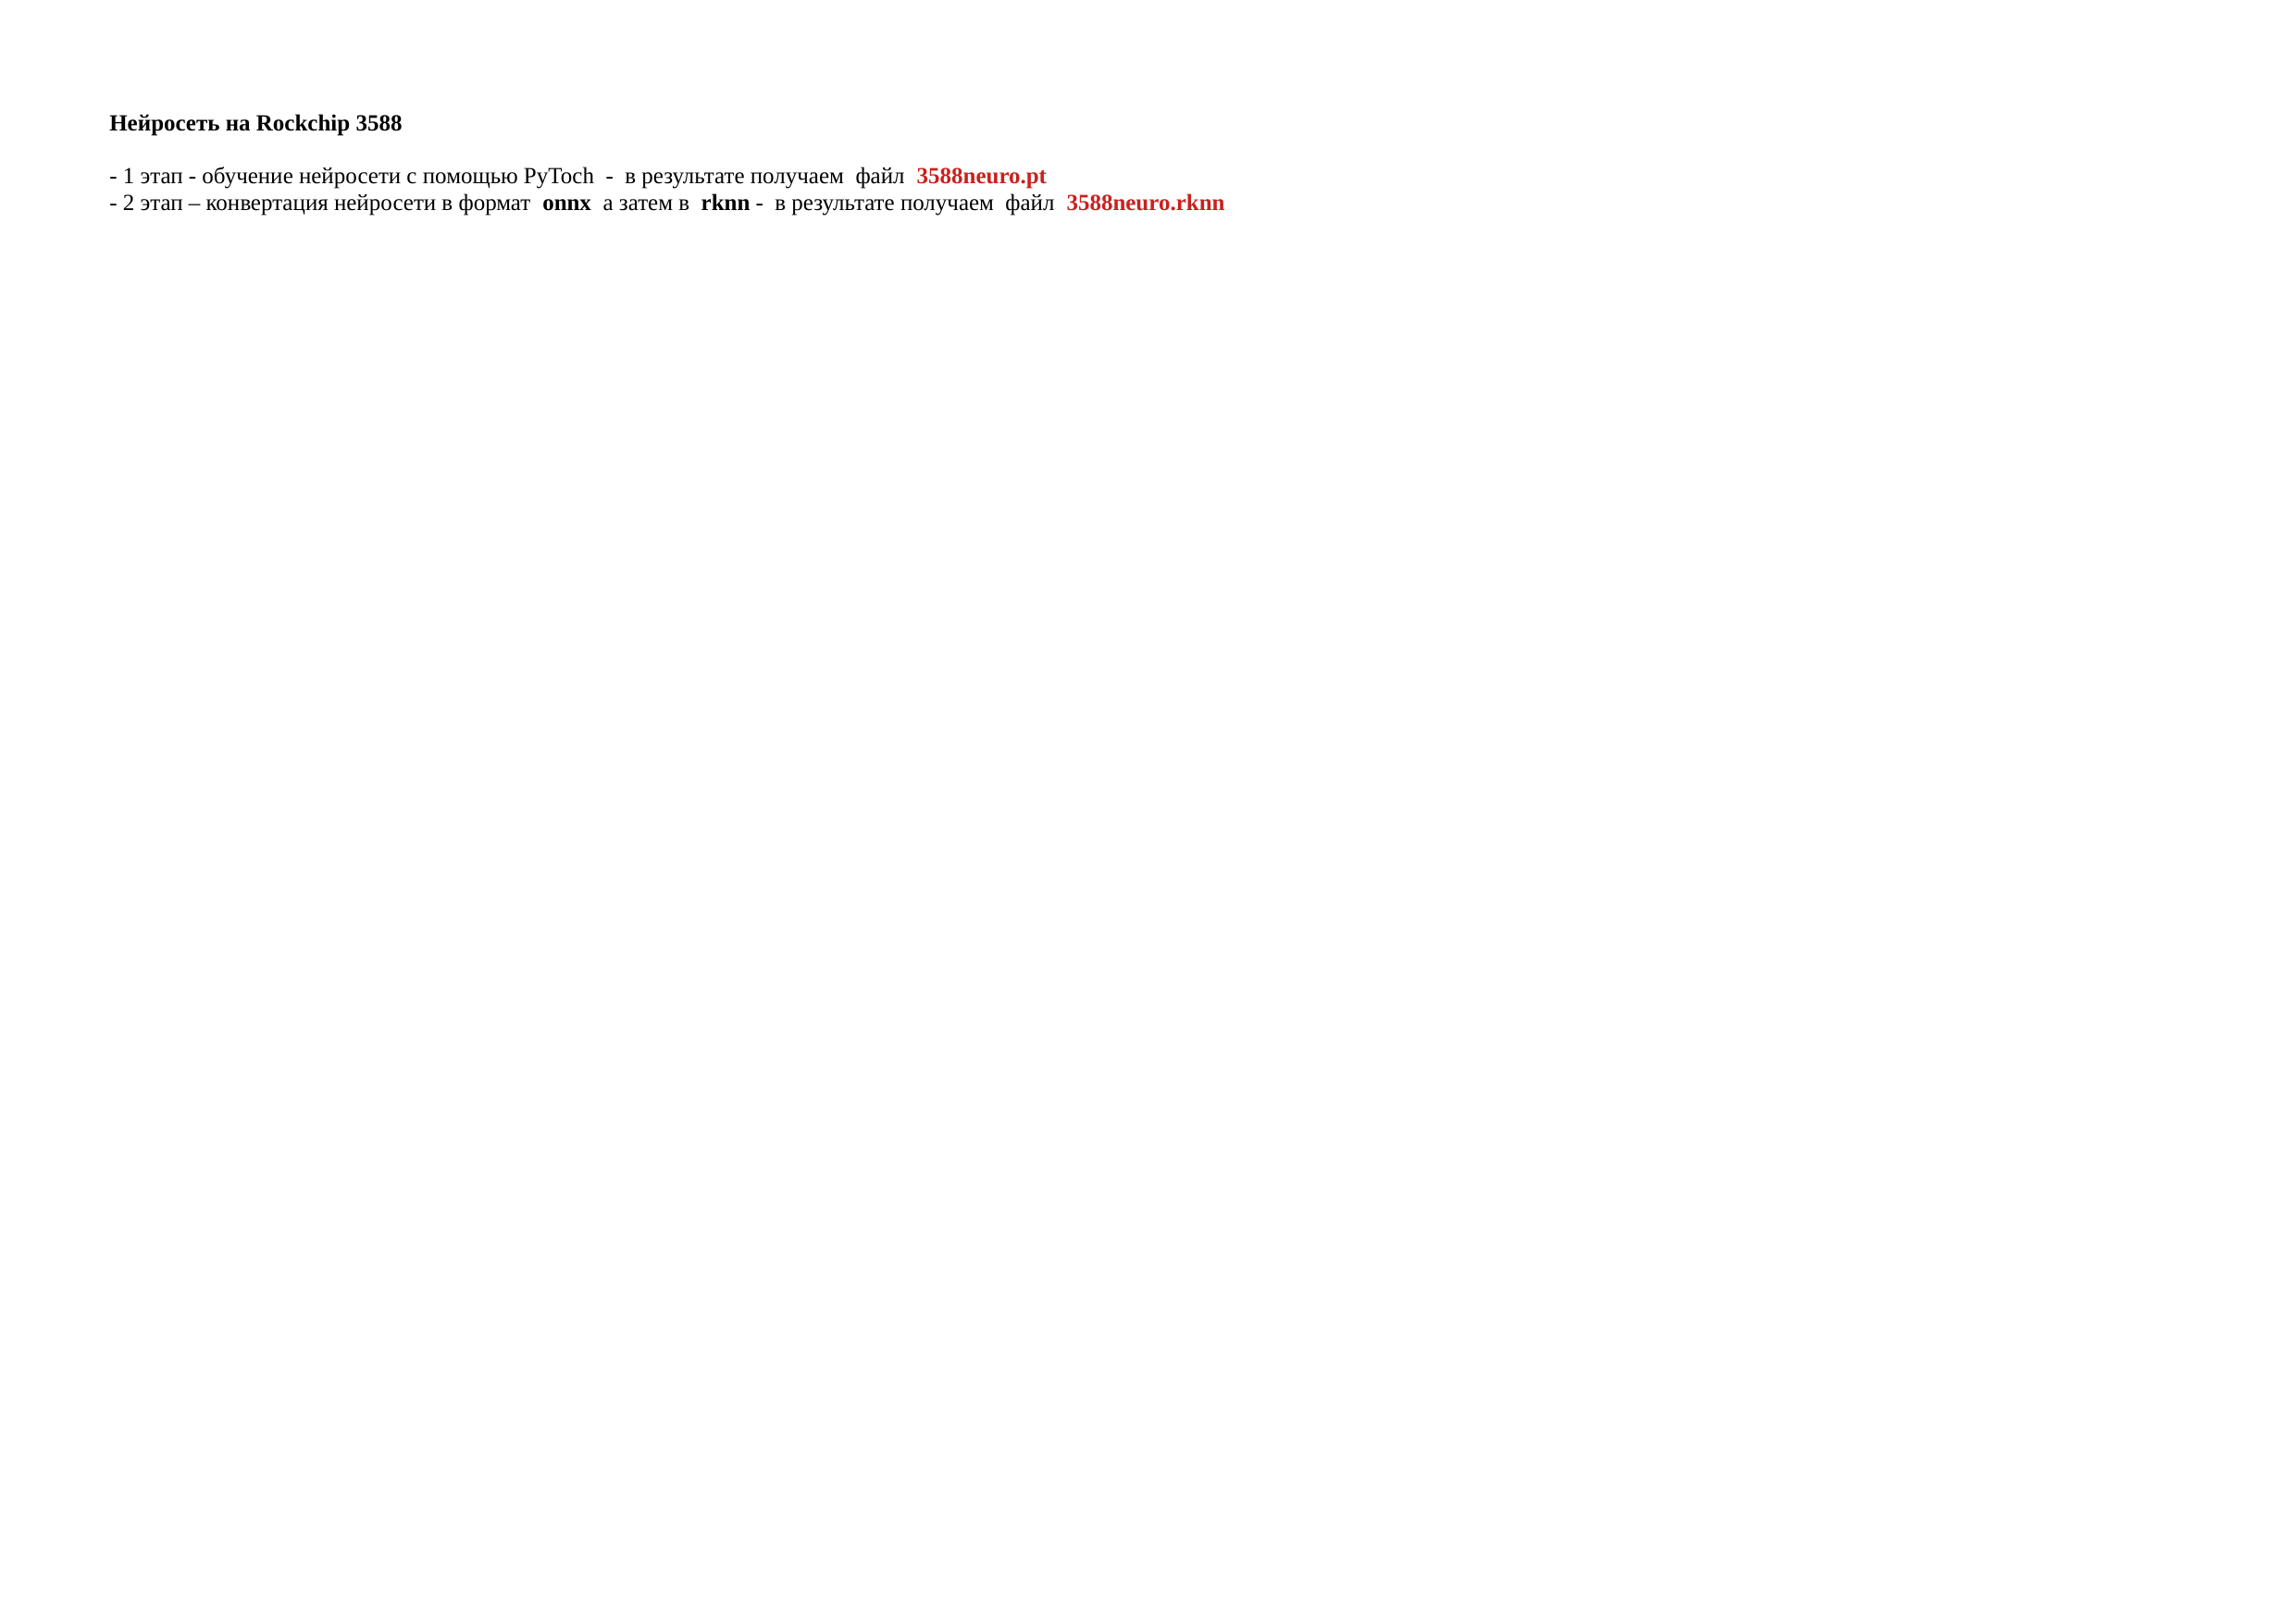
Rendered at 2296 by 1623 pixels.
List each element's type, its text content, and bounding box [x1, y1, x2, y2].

text - 1 этап - обучение нейросети с помощью PyToch - в результате получаем файл 3588neuro.pt [109, 163, 2186, 189]
text - 2 этап – конвертация нейросети в формат onnx а затем в rknn - в результате получаем файл 3588neuro.rknn [109, 189, 2186, 216]
text Нейросеть на Rockchip 3588 [109, 109, 2186, 136]
